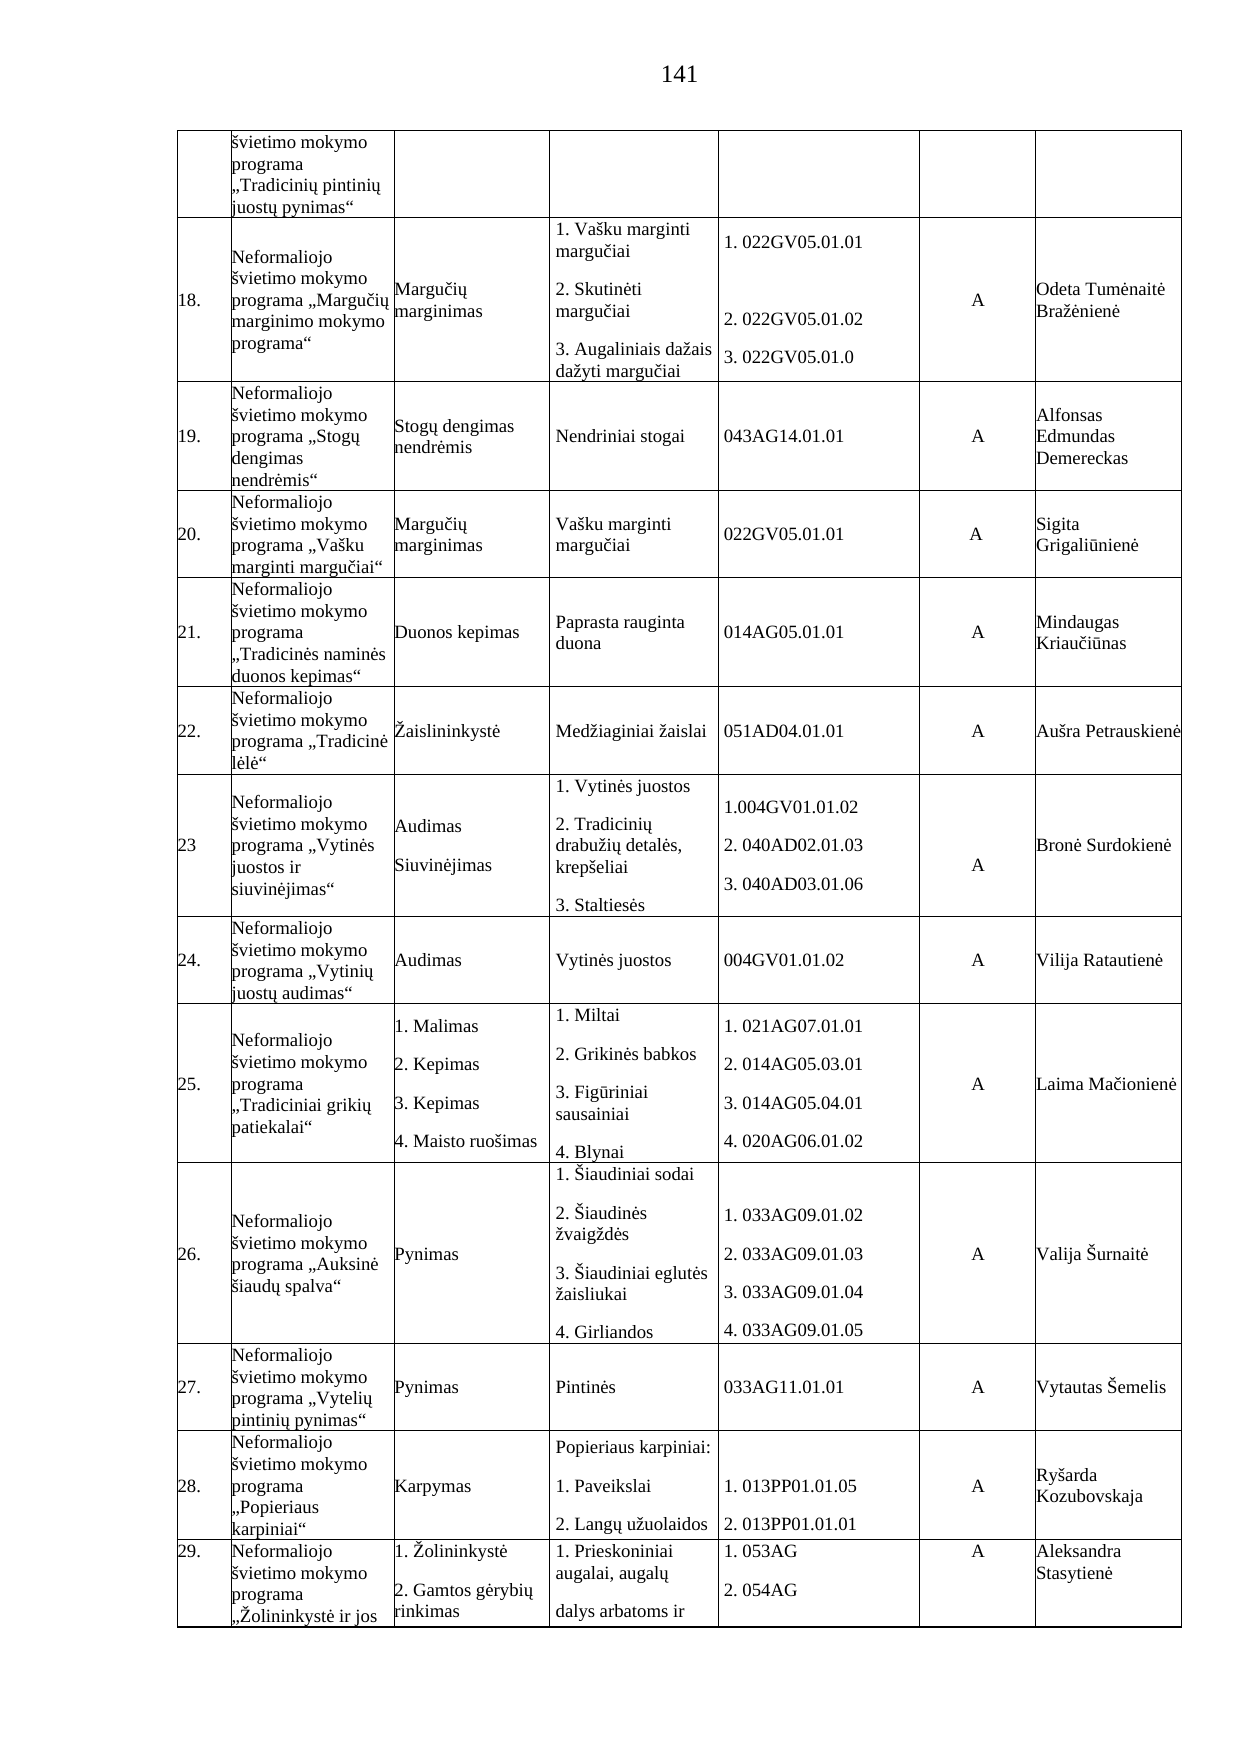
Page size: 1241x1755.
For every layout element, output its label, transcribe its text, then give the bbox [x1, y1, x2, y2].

table_cell 1. Žolininkystė 2. Gamtos gėrybių rinkimas [395, 1540, 549, 1626]
table_cell 1. 013PP01.01.05 2. 013PP01.01.01 [719, 1431, 919, 1539]
table_cell 1. 022GV05.01.01 2. 022GV05.01.02 3. 022GV05.01.0 [719, 218, 919, 381]
table_cell Pynimas [395, 1344, 549, 1430]
table_cell 21. [178, 578, 231, 686]
table_cell 29. [178, 1540, 231, 1626]
table_cell švietimo mokymo programa „Tradicinių pintinių juostų pynimas“ [232, 131, 394, 217]
table_cell 1. 053AG 2. 054AG [719, 1540, 919, 1626]
table_cell Mindaugas Kriaučiūnas [1036, 578, 1181, 686]
table_cell Aleksandra Stasytienė [1036, 1540, 1181, 1626]
table_cell 20. [178, 491, 231, 577]
table_cell 1. 033AG09.01.02 2. 033AG09.01.03 3. 033AG09.01.04 4. 033AG09.01.05 [719, 1163, 919, 1343]
table_cell Margučių marginimas [395, 491, 549, 577]
table_cell Neformaliojo švietimo mokymo programa „Tradicinė lėlė“ [232, 687, 394, 773]
table_cell Pynimas [395, 1163, 549, 1343]
table_cell 25. [178, 1004, 231, 1162]
table_cell Stogų dengimas nendrėmis [395, 382, 549, 490]
table_cell Neformaliojo švietimo mokymo programa „Tradicinės naminės duonos kepimas“ [232, 578, 394, 686]
table_cell 033AG11.01.01 [719, 1344, 919, 1430]
table_cell [550, 131, 718, 217]
table_cell 1. Malimas 2. Kepimas 3. Kepimas 4. Maisto ruošimas [395, 1004, 549, 1162]
table_cell 28. [178, 1431, 231, 1539]
table_cell Paprasta rauginta duona [550, 578, 718, 686]
table_cell 1. Šiaudiniai sodai 2. Šiaudinės žvaigždės 3. Šiaudiniai eglutės žaisliukai 4. Girliandos [550, 1163, 718, 1343]
table_cell [719, 131, 919, 217]
table_cell 004GV01.01.02 [719, 917, 919, 1003]
table_cell 22. [178, 687, 231, 773]
table_cell Neformaliojo švietimo mokymo programa „Vytinių juostų audimas“ [232, 917, 394, 1003]
table_cell Vilija Ratautienė [1036, 917, 1181, 1003]
table_cell A [920, 218, 1035, 381]
table_cell Žaislininkystė [395, 687, 549, 773]
table_cell A [920, 1431, 1035, 1539]
table_cell 27. [178, 1344, 231, 1430]
table_cell 1. 021AG07.01.01 2. 014AG05.03.01 3. 014AG05.04.01 4. 020AG06.01.02 [719, 1004, 919, 1162]
table_cell Neformaliojo švietimo mokymo programa „Vytelių pintinių pynimas“ [232, 1344, 394, 1430]
table_cell Popieriaus karpiniai: 1. Paveikslai 2. Langų užuolaidos [550, 1431, 718, 1539]
table_cell Sigita Grigaliūnienė [1036, 491, 1181, 577]
table_cell A [920, 382, 1035, 490]
table_cell Duonos kepimas [395, 578, 549, 686]
table_cell Valija Šurnaitė [1036, 1163, 1181, 1343]
table_cell Odeta Tumėnaitė Bražėnienė [1036, 218, 1181, 381]
table_cell Aušra Petrauskienė [1036, 687, 1181, 773]
table_cell Neformaliojo švietimo mokymo programa „Auksinė šiaudų spalva“ [232, 1163, 394, 1343]
table_cell Nendriniai stogai [550, 382, 718, 490]
table_cell Neformaliojo švietimo mokymo programa „Popieriaus karpiniai“ [232, 1431, 394, 1539]
table_cell [1036, 131, 1181, 217]
table_cell 022GV05.01.01 [719, 491, 919, 577]
table_cell Neformaliojo švietimo mokymo programa „Stogų dengimas nendrėmis“ [232, 382, 394, 490]
table_cell Margučių marginimas [395, 218, 549, 381]
table_cell [178, 131, 231, 217]
table_cell Vytinės juostos [550, 917, 718, 1003]
table_cell Neformaliojo švietimo mokymo programa „Vytinės juostos ir siuvinėjimas“ [232, 775, 394, 916]
table_cell Neformaliojo švietimo mokymo programa „Vašku marginti margučiai“ [232, 491, 394, 577]
table_cell 051AD04.01.01 [719, 687, 919, 773]
table_cell Vašku marginti margučiai [550, 491, 718, 577]
table_cell 1. Prieskoniniai augalai, augalų dalys arbatoms ir [550, 1540, 718, 1626]
table_cell A [920, 917, 1035, 1003]
table_cell 26. [178, 1163, 231, 1343]
table_cell Laima Mačionienė [1036, 1004, 1181, 1162]
table_cell Medžiaginiai žaislai [550, 687, 718, 773]
table_cell 19. [178, 382, 231, 490]
table_cell 043AG14.01.01 [719, 382, 919, 490]
table_cell A [920, 775, 1035, 916]
table_cell Neformaliojo švietimo mokymo programa „Tradiciniai grikių patiekalai“ [232, 1004, 394, 1162]
table_cell [395, 131, 549, 217]
table_cell Audimas [395, 917, 549, 1003]
table_cell Ryšarda Kozubovskaja [1036, 1431, 1181, 1539]
table_cell [920, 131, 1035, 217]
table_cell A [920, 491, 1035, 577]
table_cell Neformaliojo švietimo mokymo programa „Žolininkystė ir jos [232, 1540, 394, 1626]
table_cell 1. Vašku marginti margučiai 2. Skutinėti margučiai 3. Augaliniais dažais dažyti margučiai [550, 218, 718, 381]
table_cell Bronė Surdokienė [1036, 775, 1181, 916]
table_cell 014AG05.01.01 [719, 578, 919, 686]
table_cell Vytautas Šemelis [1036, 1344, 1181, 1430]
table_cell A [920, 1540, 1035, 1626]
table_cell 1.004GV01.01.02 2. 040AD02.01.03 3. 040AD03.01.06 [719, 775, 919, 916]
table_cell 23 [178, 775, 231, 916]
table_cell Pintinės [550, 1344, 718, 1430]
table_cell A [920, 578, 1035, 686]
table_cell 24. [178, 917, 231, 1003]
table_cell Neformaliojo švietimo mokymo programa „Margučių marginimo mokymo programa“ [232, 218, 394, 381]
table_cell 1. Vytinės juostos 2. Tradicinių drabužių detalės, krepšeliai 3. Staltiesės [550, 775, 718, 916]
table_cell A [920, 1344, 1035, 1430]
table_cell Alfonsas Edmundas Demereckas [1036, 382, 1181, 490]
table_cell Karpymas [395, 1431, 549, 1539]
table_cell Audimas Siuvinėjimas [395, 775, 549, 916]
table_cell A [920, 687, 1035, 773]
table_cell A [920, 1004, 1035, 1162]
table_cell 1. Miltai 2. Grikinės babkos 3. Figūriniai sausainiai 4. Blynai [550, 1004, 718, 1162]
table_cell 18. [178, 218, 231, 381]
table_cell A [920, 1163, 1035, 1343]
